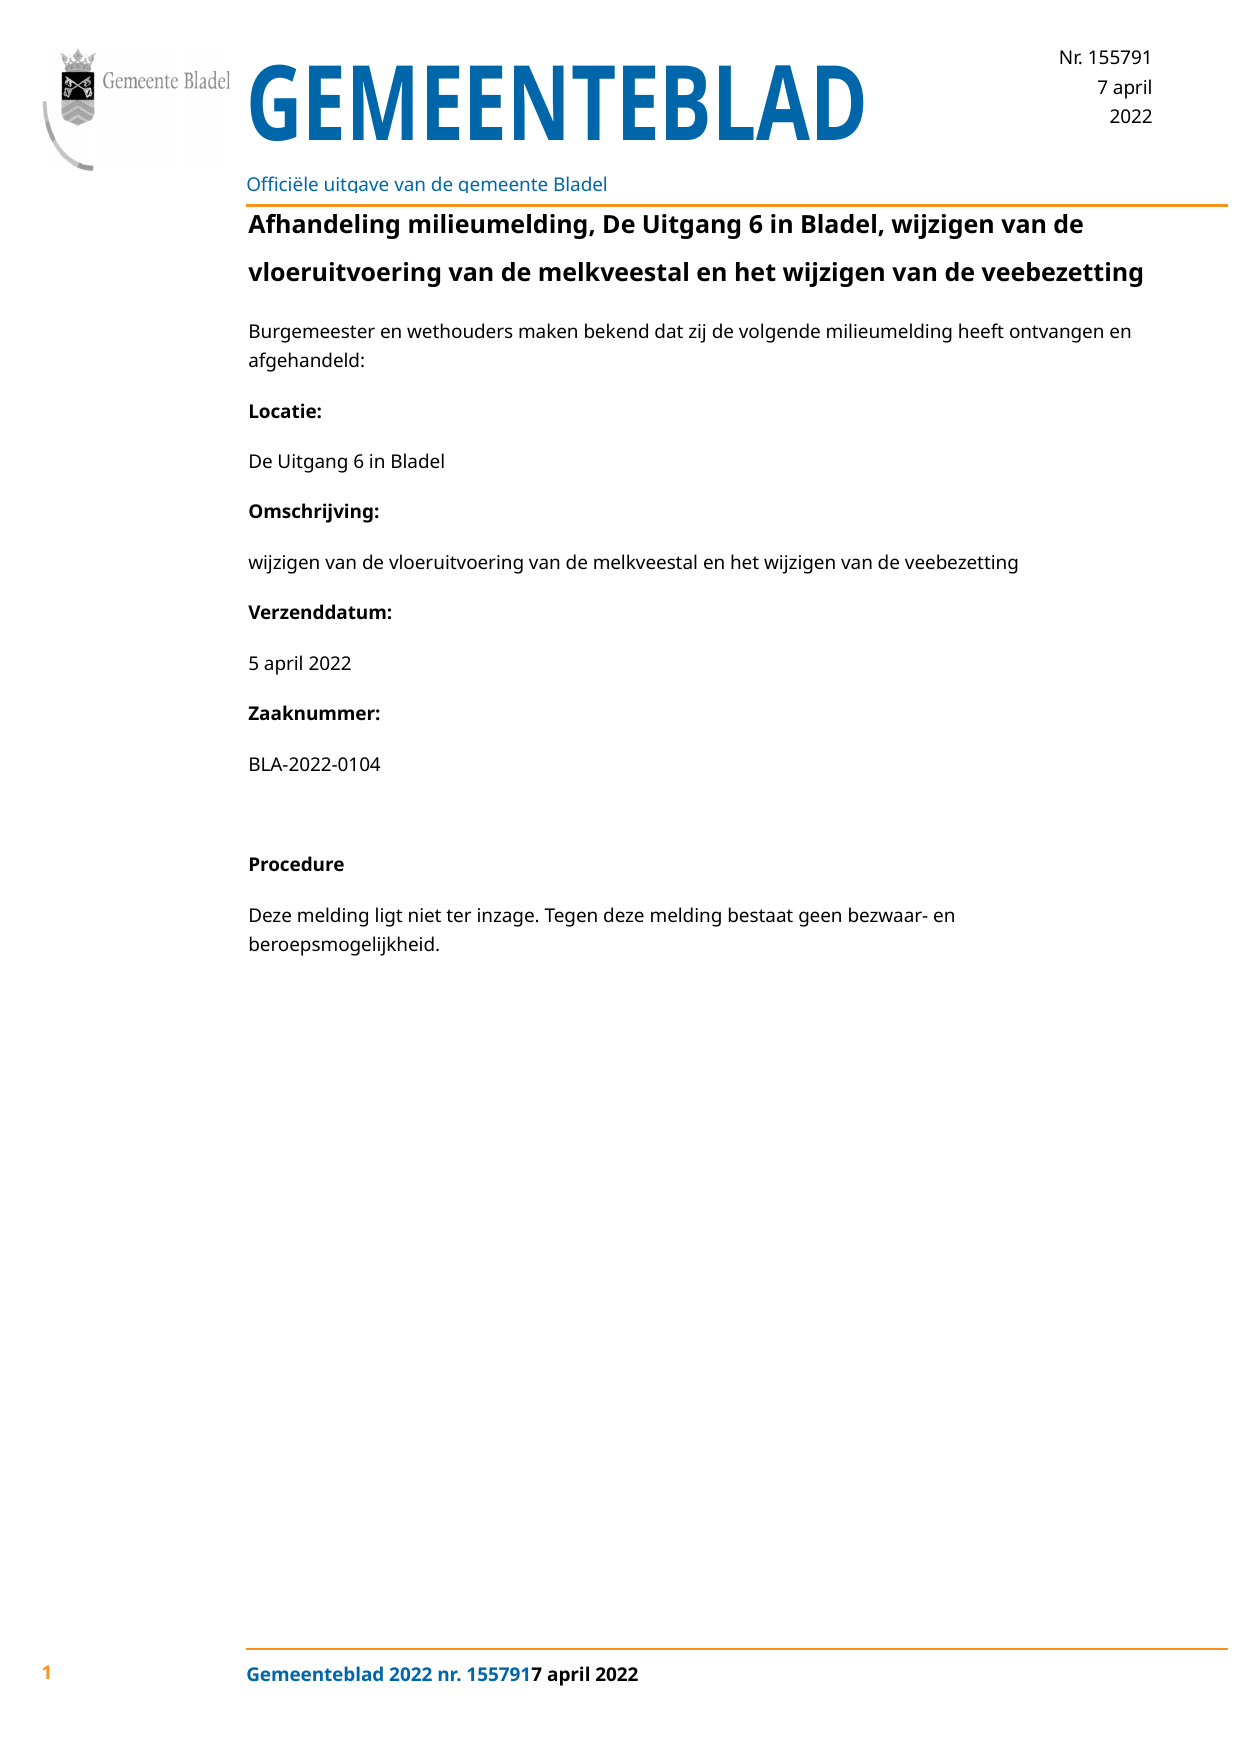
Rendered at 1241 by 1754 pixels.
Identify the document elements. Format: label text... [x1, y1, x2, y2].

text wijzigen van de vloeruitvoering van de melkveestal en het wijzigen van de veebezetting [248, 549, 1152, 575]
text 5 april 2022 [248, 650, 1152, 676]
text Verzenddatum: [248, 599, 1152, 625]
picture [41, 47, 231, 172]
text Burgemeester en wethouders maken bekend dat zij de volgende milieumelding heeft ontvangen en afgehandeld: [248, 318, 1152, 373]
text BLA-2022-0104 [248, 751, 1152, 777]
text Locatie: [248, 398, 1152, 424]
text Omschrijving: [248, 499, 1152, 524]
text Procedure [248, 852, 1152, 877]
text Zaaknummer: [248, 700, 1152, 726]
text De Uitgang 6 in Bladel [248, 448, 1152, 474]
text Afhandeling milieumelding, De Uitgang 6 in Bladel, wijzigen van de vloeruitvoering van de melkveestal en het wijzigen van de veebezetting [248, 207, 1152, 288]
text Deze melding ligt niet ter inzage. Tegen deze melding bestaat geen bezwaar- en beroepsmogelijkheid. [248, 902, 1152, 957]
